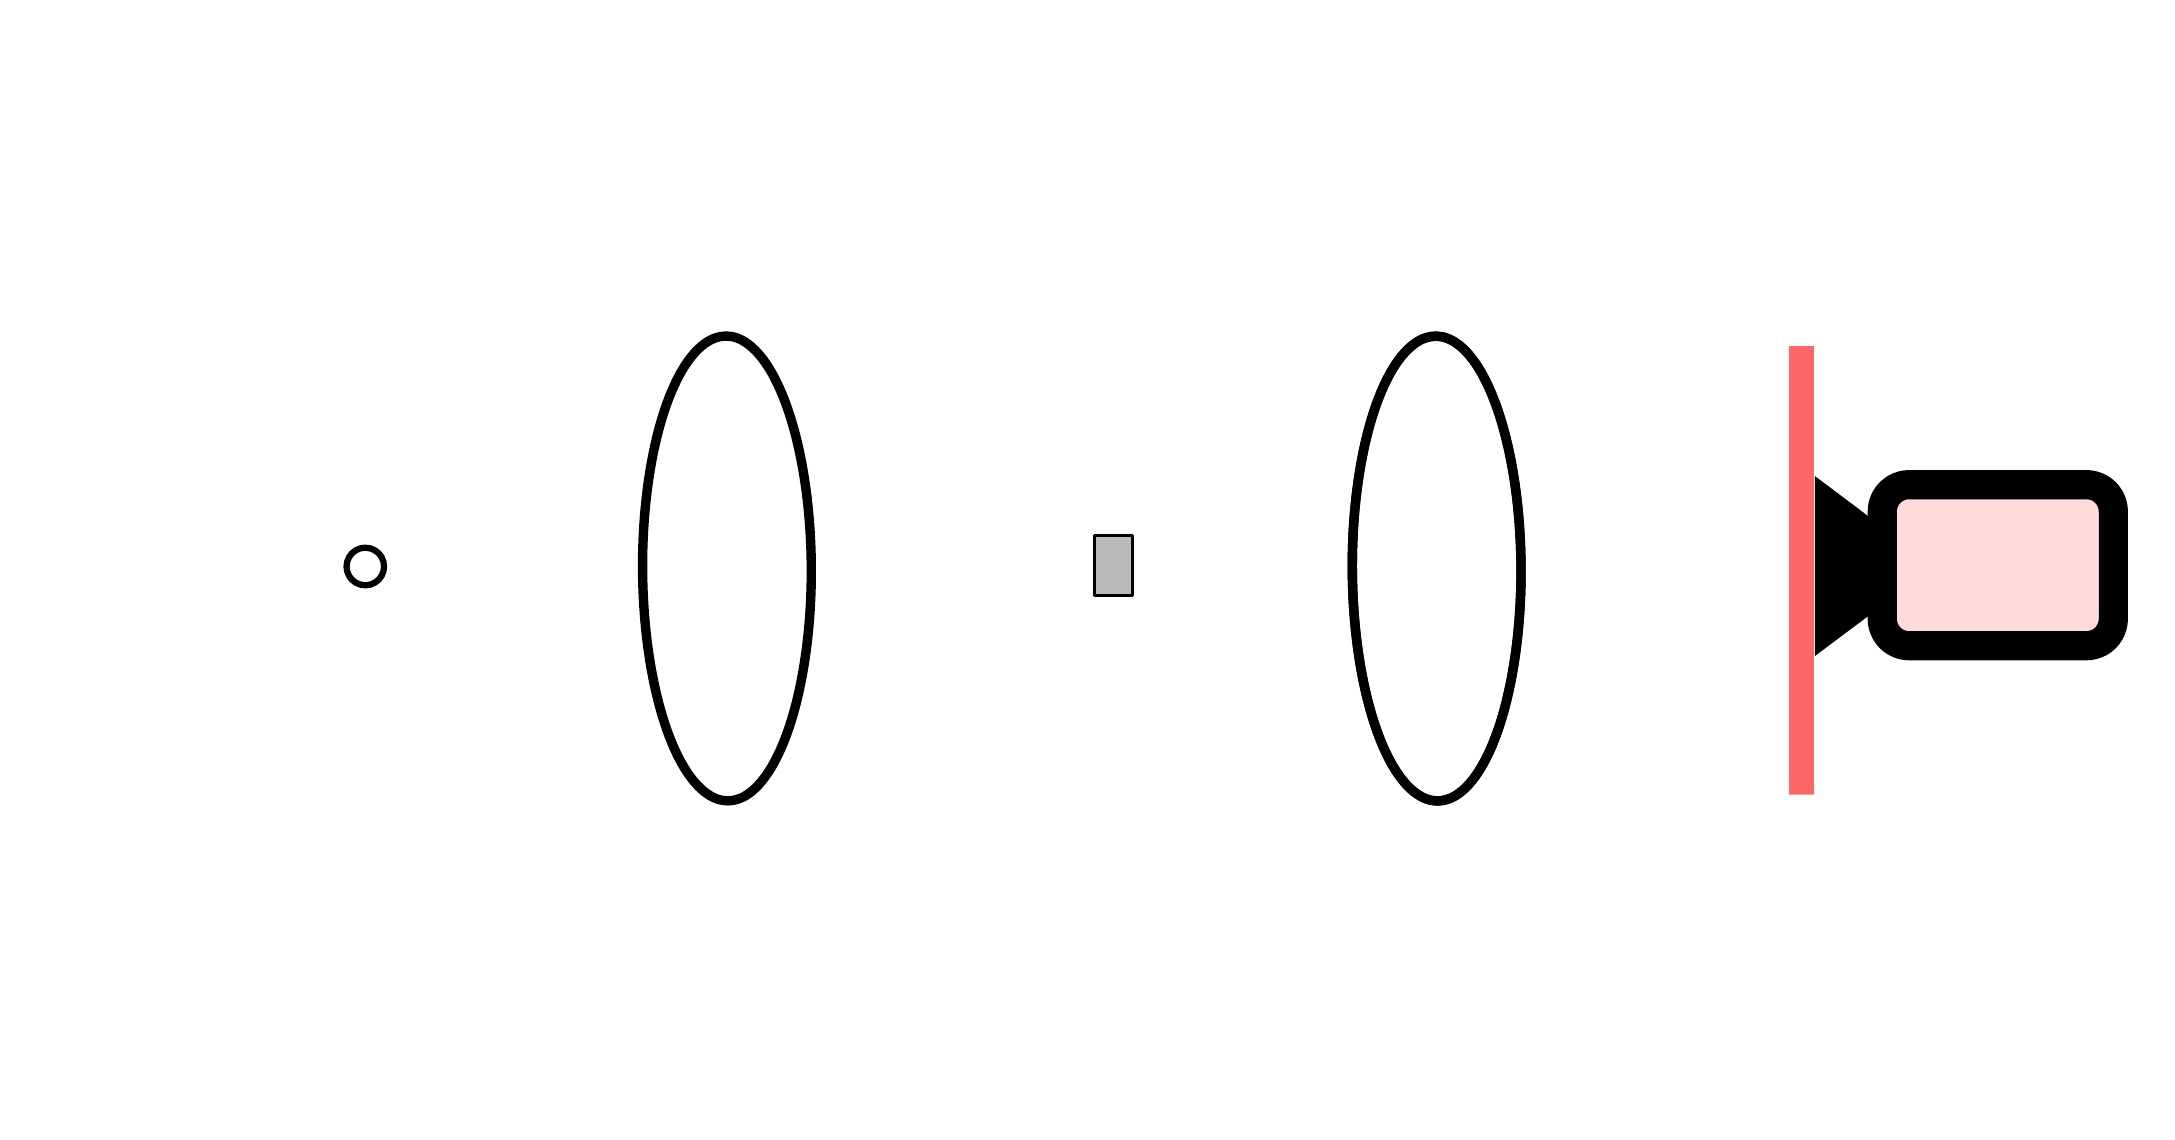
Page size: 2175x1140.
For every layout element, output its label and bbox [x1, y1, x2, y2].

text_box [1882, 484, 2114, 646]
text_box [1814, 476, 1875, 657]
text_box [1357, 341, 1516, 796]
text_box [642, 336, 812, 801]
text_box [1094, 535, 1133, 596]
